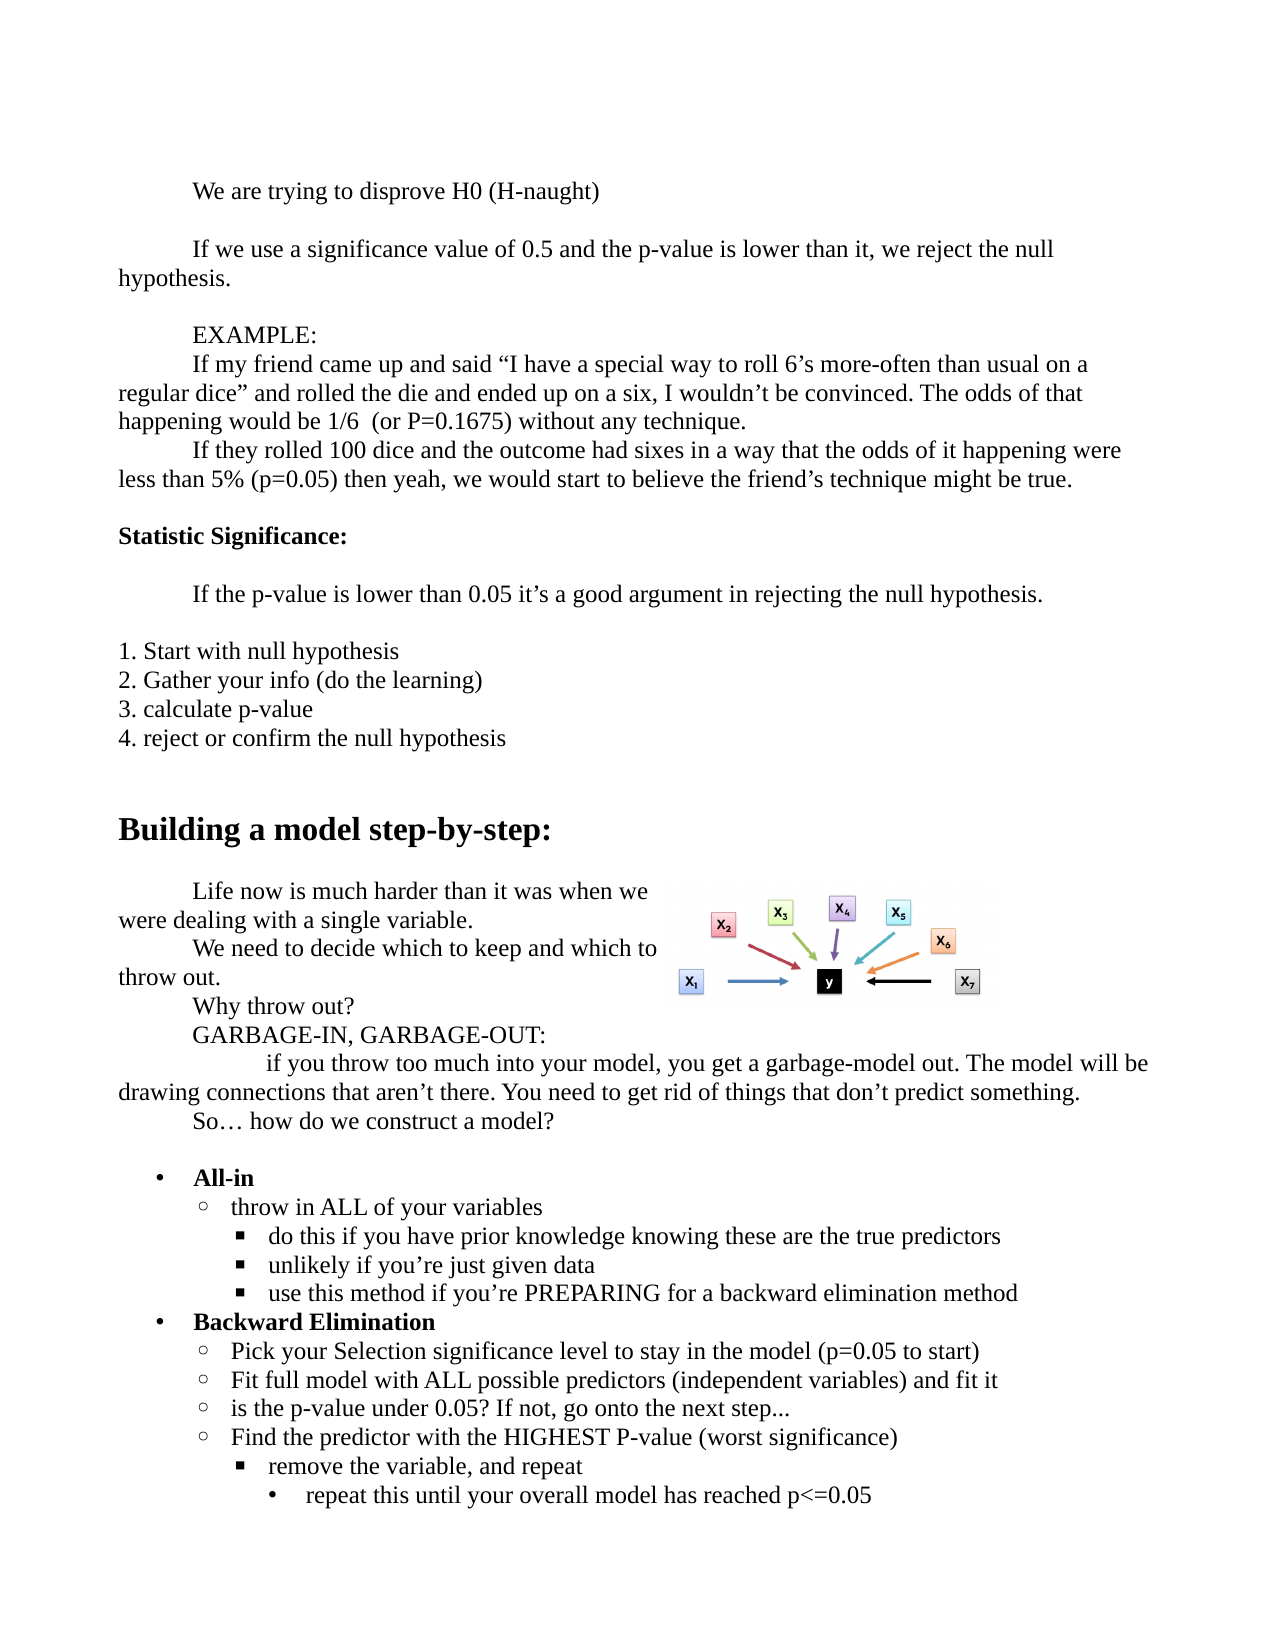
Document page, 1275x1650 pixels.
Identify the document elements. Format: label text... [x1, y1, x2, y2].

text We need to decide which to keep and which to throw out. [118, 933, 658, 991]
text 4. reject or confirm the null hypothesis [118, 723, 1157, 751]
text [997, 933, 1157, 991]
picture [658, 881, 997, 1011]
text If my friend came up and said “I have a special way to roll 6’s more-often than usual on a regular dice” and rolled the die and ended up on a six, I wouldn’t be convinced. The odds of that happening would be 1/6 (or P=0.1675) without any technique. [118, 349, 1157, 435]
list Find the predictor with the HIGHEST P-value (worst significance) [193, 1422, 1157, 1451]
text Life now is much harder than it was when we were dealing with a single variable. [118, 876, 1157, 933]
list do this if you have prior knowledge knowing these are the true predictors [231, 1221, 1157, 1250]
text 2. Gather your info (do the learning) [118, 665, 1157, 694]
list remove the variable, and repeat [231, 1451, 1157, 1480]
text If they rolled 100 dice and the outcome had sixes in a way that the odds of it happening were less than 5% (p=0.05) then yeah, we would start to believe the friend’s technique might be true. [118, 435, 1157, 493]
text If the p-value is lower than 0.05 it’s a good argument in rejecting the null hypothesis. [118, 579, 1157, 608]
list is the p-value under 0.05? If not, go onto the next step... [193, 1393, 1157, 1422]
text If we use a significance value of 0.5 and the p-value is lower than it, we reject the null hypothesis. [118, 234, 1157, 291]
list repeat this until your overall model has reached p<=0.05 [268, 1480, 1157, 1508]
text Building a model step-by-step: [118, 809, 1157, 847]
text We are trying to disprove H0 (H-naught) [118, 176, 1157, 205]
text So… how do we construct a model? [118, 1106, 1157, 1135]
list All-in [156, 1163, 1157, 1192]
list throw in ALL of your variables [193, 1192, 1157, 1221]
list Backward Elimination [156, 1307, 1157, 1336]
text Why throw out? [118, 991, 1157, 1020]
list unlikely if you’re just given data [231, 1250, 1157, 1278]
text if you throw too much into your model, you get a garbage-model out. The model will be drawing connections that aren’t there. You need to get rid of things that don’t predict something. [118, 1048, 1157, 1106]
text 3. calculate p-value [118, 694, 1157, 723]
list Pick your Selection significance level to stay in the model (p=0.05 to start) [193, 1336, 1157, 1365]
list Fit full model with ALL possible predictors (independent variables) and fit it [193, 1365, 1157, 1393]
text 1. Start with null hypothesis [118, 636, 1157, 665]
text EXAMPLE: [118, 320, 1157, 349]
text Statistic Significance: [118, 521, 1157, 550]
text GARBAGE-IN, GARBAGE-OUT: [118, 1020, 1157, 1048]
list use this method if you’re PREPARING for a backward elimination method [231, 1278, 1157, 1307]
